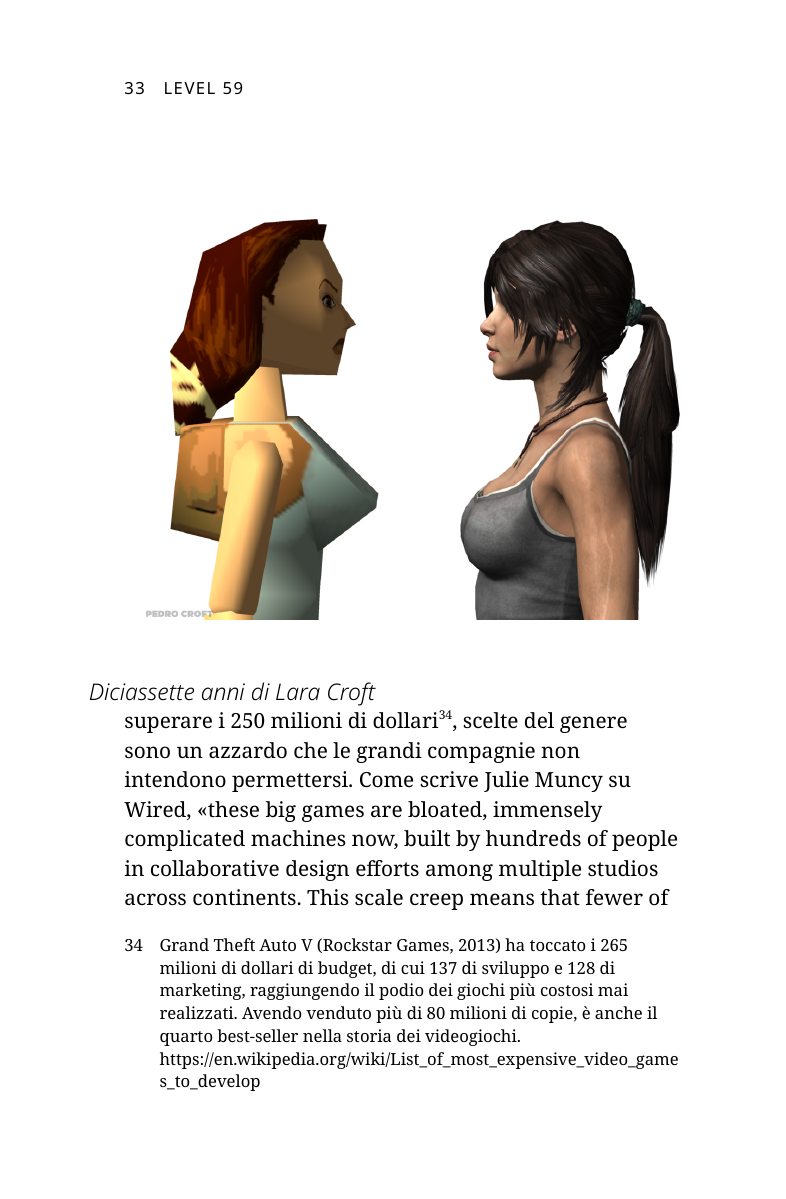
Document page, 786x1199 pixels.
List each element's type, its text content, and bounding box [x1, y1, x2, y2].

text Diciassette anni di Lara Croft [88, 141, 785, 707]
text Grand Theft Auto V (Rockstar Games, 2013) ha toccato i 265 milioni di dollari di budget, di cui 137 di sviluppo e 128 di marketing, raggiungendo il podio dei giochi più costosi mai realizzati. Avendo venduto più di 80 milioni di copie, è anche il quarto best-seller nella storia dei videogiochi. https://en.wikipedia.org/wiki/List_of_most_expensive_video_games_to_develop [124, 934, 679, 1093]
picture [144, 197, 700, 620]
text superare i 250 milioni di dollari, scelte del genere sono un azzardo che le grandi compagnie non intendono permettersi. Come scrive Julie Muncy su Wired, «these big games are bloated, immensely complicated machines now, built by hundreds of people in collaborative design efforts among multiple studios across continents. This scale creep means that fewer of [124, 707, 679, 912]
